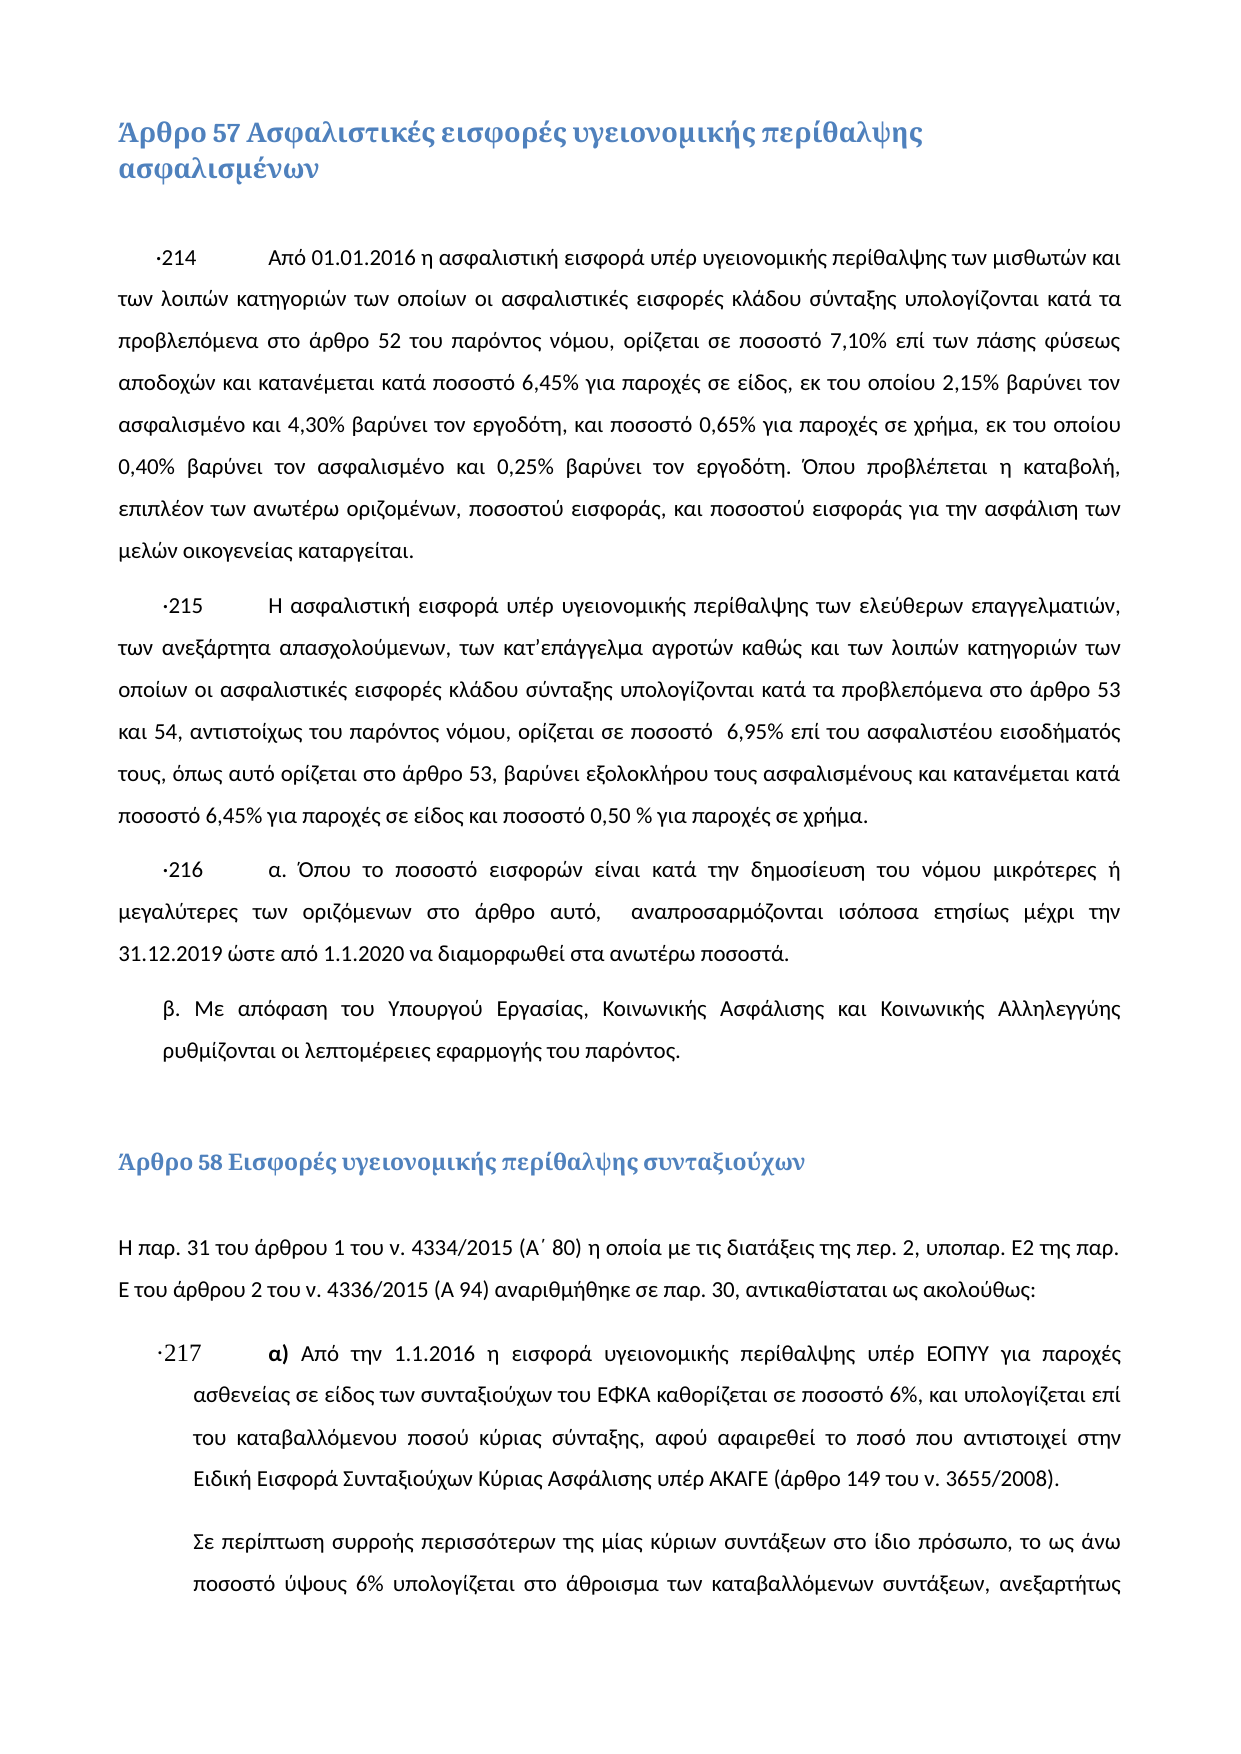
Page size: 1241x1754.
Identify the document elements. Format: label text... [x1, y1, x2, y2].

list α. Όπου το ποσοστό εισφορών είναι κατά την δημοσίευση του νόμου μικρότερες ή μεγαλύτερες των οριζόμενων στο άρθρο αυτό, αναπροσαρμόζονται ισόποσα ετησίως μέχρι την 31.12.2019 ώστε από 1.1.2020 να διαμορφωθεί στα ανωτέρω ποσοστά. [118, 855, 1122, 967]
text Άρθρο 57 Ασφαλιστικές εισφορές υγειονομικής περίθαλψης ασφαλισμένων [118, 118, 1122, 185]
text Σε περίπτωση συρροής περισσότερων της μίας κύριων συντάξεων στο ίδιο πρόσωπο, το ως άνω ποσοστό ύψους 6% υπολογίζεται στο άθροισμα των καταβαλλόμενων συντάξεων, ανεξαρτήτως [193, 1527, 1122, 1597]
list Η ασφαλιστική εισφορά υπέρ υγειονομικής περίθαλψης των ελεύθερων επαγγελματιών, των ανεξάρτητα απασχολούμενων, των κατ’επάγγελμα αγροτών καθώς και των λοιπών κατηγοριών των οποίων οι ασφαλιστικές εισφορές κλάδου σύνταξης υπολογίζονται κατά τα προβλεπόμενα στο άρθρο 53 και 54, αντιστοίχως του παρόντος νόμου, ορίζεται σε ποσοστό 6,95% επί του ασφαλιστέου εισοδήματός τους, όπως αυτό ορίζεται στο άρθρο 53, βαρύνει εξολοκλήρου τους ασφαλισμένους και κατανέμεται κατά ποσοστό 6,45% για παροχές σε είδος και ποσοστό 0,50 % για παροχές σε χρήμα. [118, 591, 1122, 829]
text Άρθρο 58 Εισφορές υγειονομικής περίθαλψης συνταξιούχων [118, 1149, 1122, 1176]
text β. Με απόφαση του Υπουργού Εργασίας, Κοινωνικής Ασφάλισης και Κοινωνικής Αλληλεγγύης ρυθμίζονται οι λεπτομέρειες εφαρμογής του παρόντος. [162, 994, 1122, 1064]
text Η παρ. 31 του άρθρου 1 του ν. 4334/2015 (Α΄ 80) η οποία με τις διατάξεις της περ. 2, υποπαρ. Ε2 της παρ. Ε του άρθρου 2 του ν. 4336/2015 (Α 94) αναριθμήθηκε σε παρ. 30, αντικαθίσταται ως ακολούθως: [118, 1233, 1122, 1303]
list Από 01.01.2016 η ασφαλιστική εισφορά υπέρ υγειονομικής περίθαλψης των μισθωτών και των λοιπών κατηγοριών των οποίων οι ασφαλιστικές εισφορές κλάδου σύνταξης υπολογίζονται κατά τα προβλεπόμενα στο άρθρο 52 του παρόντος νόμου, ορίζεται σε ποσοστό 7,10% επί των πάσης φύσεως αποδοχών και κατανέμεται κατά ποσοστό 6,45% για παροχές σε είδος, εκ του οποίου 2,15% βαρύνει τον ασφαλισμένο και 4,30% βαρύνει τον εργοδότη, και ποσοστό 0,65% για παροχές σε χρήμα, εκ του οποίου 0,40% βαρύνει τον ασφαλισμένο και 0,25% βαρύνει τον εργοδότη. Όπου προβλέπεται η καταβολή, επιπλέον των ανωτέρω οριζομένων, ποσοστού εισφοράς, και ποσοστού εισφοράς για την ασφάλιση των μελών οικογενείας καταργείται. [118, 243, 1122, 564]
list α) Από την 1.1.2016 η εισφορά υγειονομικής περίθαλψης υπέρ ΕΟΠΥΥ για παροχές ασθενείας σε είδος των συνταξιούχων του ΕΦΚΑ καθορίζεται σε ποσοστό 6%, και υπολογίζεται επί του καταβαλλόμενου ποσού κύριας σύνταξης, αφού αφαιρεθεί το ποσό που αντιστοιχεί στην Ειδική Εισφορά Συνταξιούχων Κύριας Ασφάλισης υπέρ ΑΚΑΓΕ (άρθρο 149 του ν. 3655/2008). [156, 1338, 1122, 1493]
